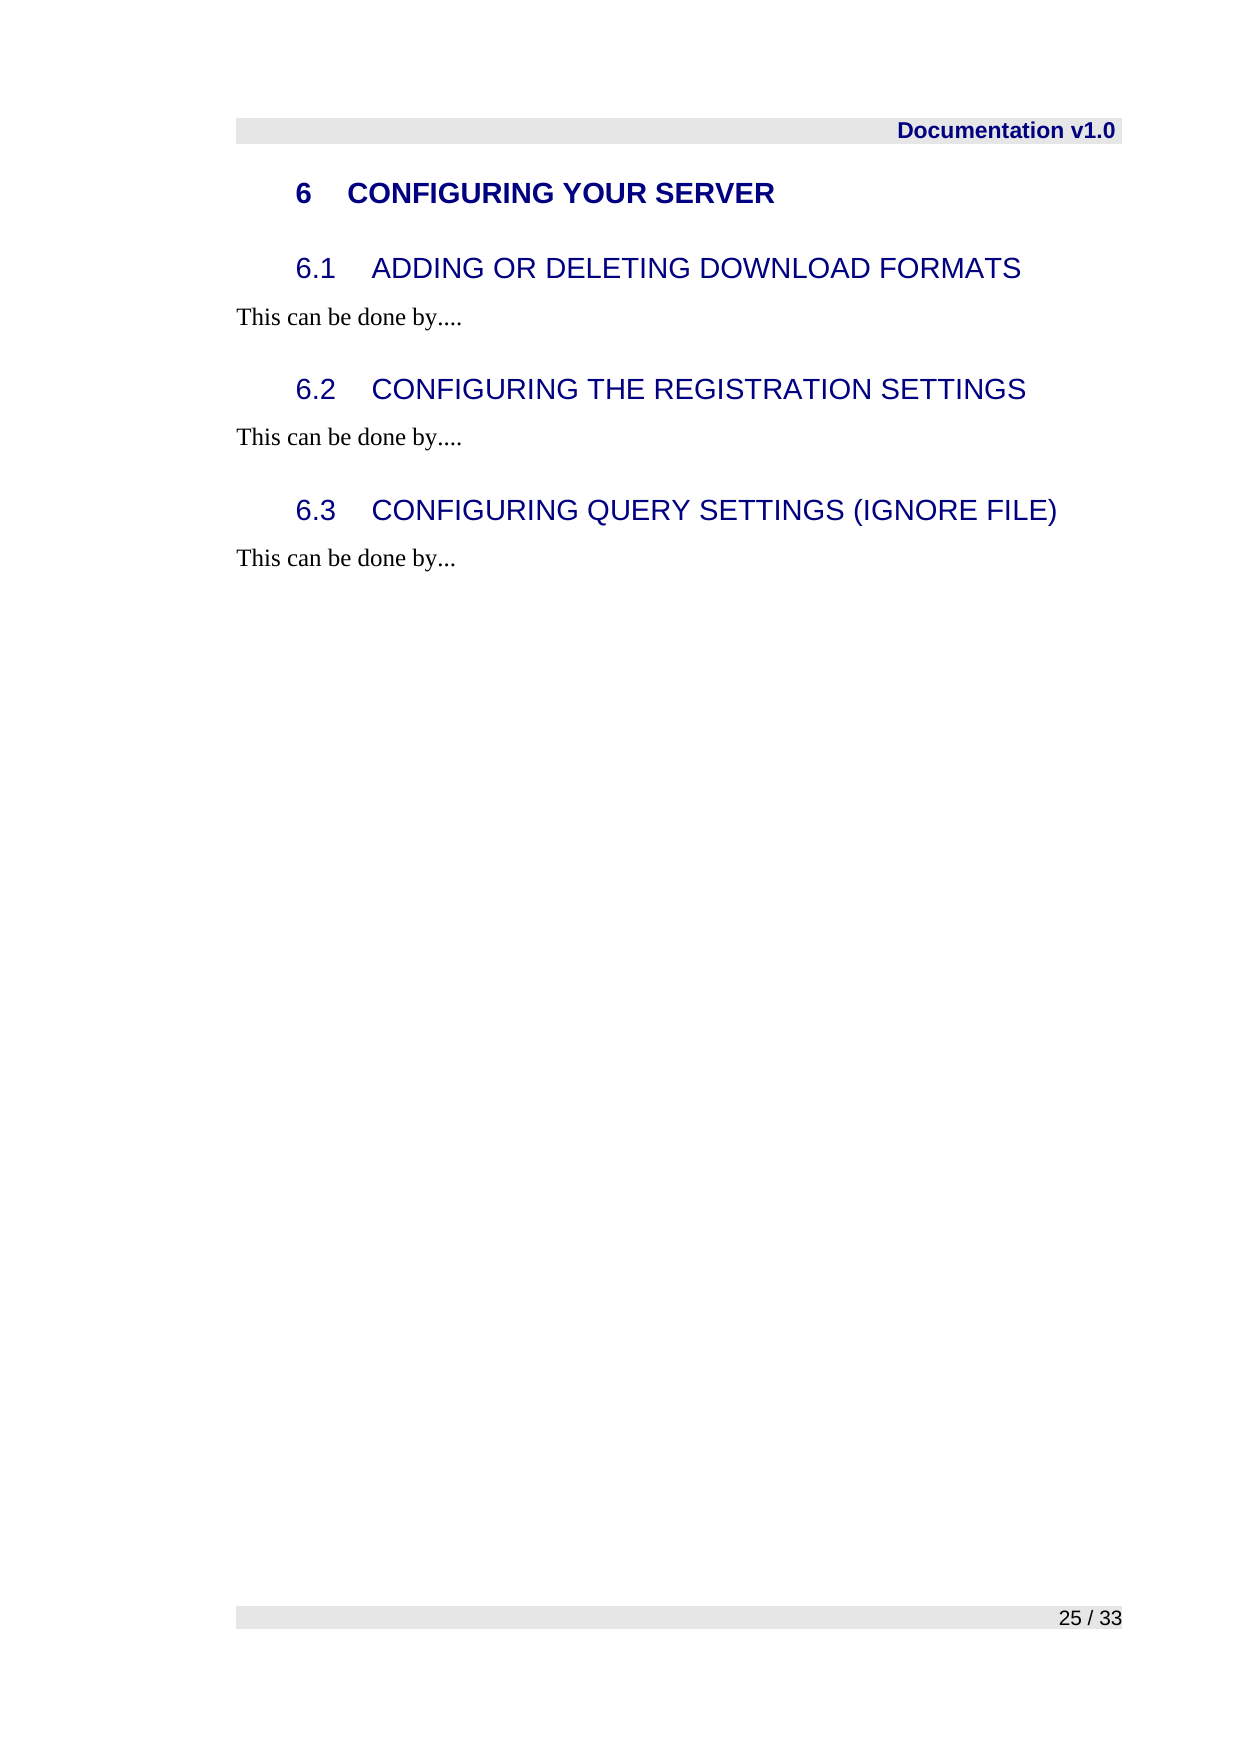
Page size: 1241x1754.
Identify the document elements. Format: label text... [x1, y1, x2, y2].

text This can be done by.... [236, 423, 1122, 451]
subtitle Adding or deleting download formats [236, 252, 1122, 285]
subtitle Configuring Query settings (ignore file) [236, 493, 1122, 526]
text This can be done by... [236, 544, 1122, 572]
subtitle Configuring your server [236, 177, 1122, 210]
text This can be done by.... [236, 303, 1122, 330]
subtitle Configuring the registration settings [236, 373, 1122, 406]
